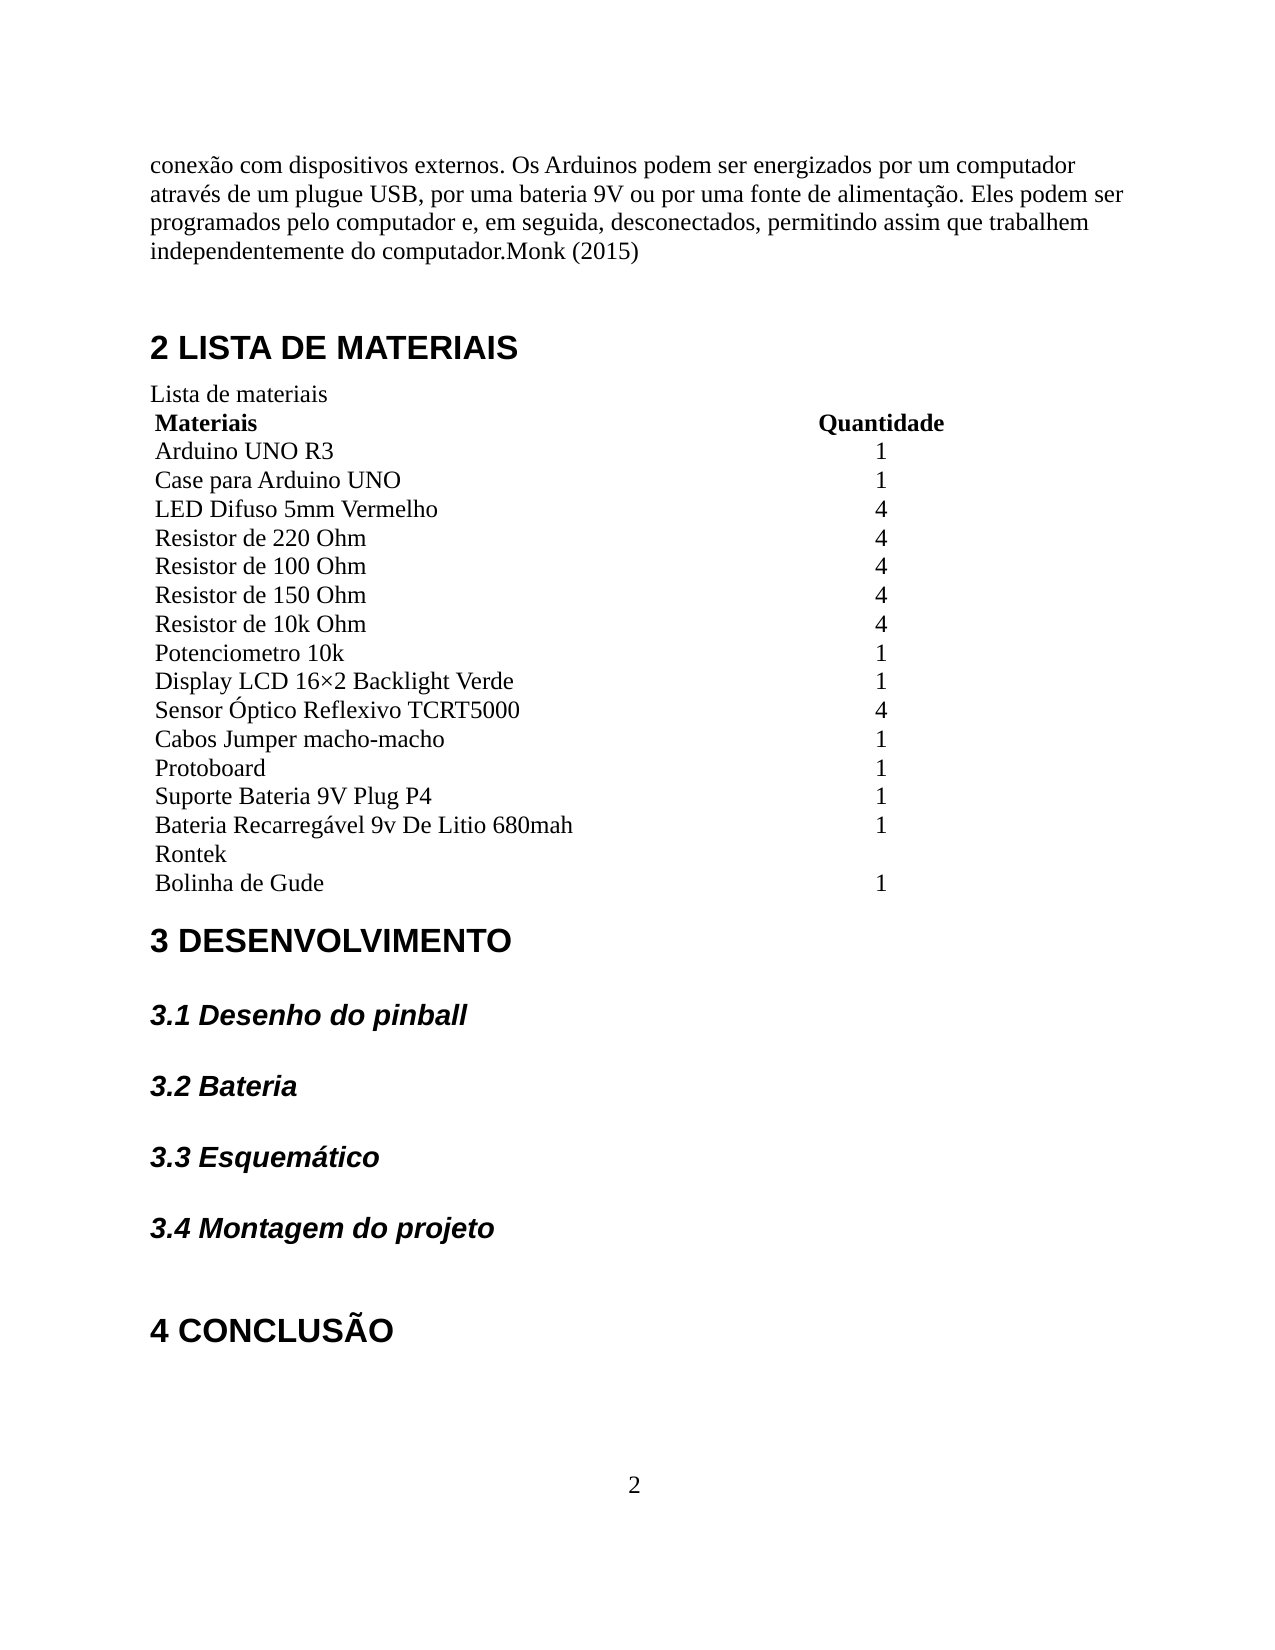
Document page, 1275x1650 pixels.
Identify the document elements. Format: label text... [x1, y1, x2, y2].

table_cell 1 [638, 666, 1125, 695]
table_cell 1 [638, 868, 1125, 896]
table_cell Bolinha de Gude [150, 868, 637, 896]
table_cell 1 [638, 753, 1125, 781]
text Lista de materiais [150, 379, 1125, 408]
table_cell Suporte Bateria 9V Plug P4 [150, 781, 637, 810]
table_cell Resistor de 100 Ohm [150, 551, 637, 580]
text conexão com dispositivos externos. Os Arduinos podem ser energizados por um computador através de um plugue USB, por uma bateria 9V ou por uma fonte de alimentação. Eles podem ser programados pelo computador e, em seguida, desconectados, permitindo assim que trabalhem independentemente do computador.Monk (2015) [150, 150, 1125, 294]
table_cell 1 [638, 638, 1125, 666]
table_cell 4 [638, 494, 1125, 523]
subtitle 3.2 Bateria [150, 1068, 1125, 1102]
subtitle 2 LISTA DE MATERIAIS [150, 328, 1125, 366]
table_cell 1 [638, 781, 1125, 810]
table_cell 4 [638, 551, 1125, 580]
subtitle 3.3 Esquemático [150, 1139, 1125, 1173]
table_cell Potenciometro 10k [150, 638, 637, 666]
table_cell 1 [638, 724, 1125, 753]
table_header Materiais [150, 408, 637, 436]
subtitle 3.4 Montagem do projeto [150, 1211, 1125, 1244]
subtitle 4 CONCLUSÃO [150, 1310, 1125, 1349]
table_cell Resistor de 150 Ohm [150, 580, 637, 609]
table_cell LED Difuso 5mm Vermelho [150, 494, 637, 523]
table_cell 4 [638, 523, 1125, 551]
table_cell Resistor de 10k Ohm [150, 609, 637, 638]
table_cell Arduino UNO R3 [150, 436, 637, 465]
table_cell 1 [638, 465, 1125, 494]
table_cell Sensor Óptico Reflexivo TCRT5000 [150, 695, 637, 724]
subtitle 3 DESENVOLVIMENTO [150, 921, 1125, 960]
table_cell Bateria Recarregável 9v De Litio 680mah Rontek [150, 810, 637, 868]
table_cell 4 [638, 580, 1125, 609]
table_header Quantidade [638, 408, 1125, 436]
table_cell Resistor de 220 Ohm [150, 523, 637, 551]
table_cell 1 [638, 810, 1125, 868]
table_cell Display LCD 16×2 Backlight Verde [150, 666, 637, 695]
table_cell Cabos Jumper macho-macho [150, 724, 637, 753]
table_cell 1 [638, 436, 1125, 465]
table_cell 4 [638, 609, 1125, 638]
table_cell 4 [638, 695, 1125, 724]
table_cell Case para Arduino UNO [150, 465, 637, 494]
table_cell Protoboard [150, 753, 637, 781]
subtitle 3.1 Desenho do pinball [150, 997, 1125, 1031]
